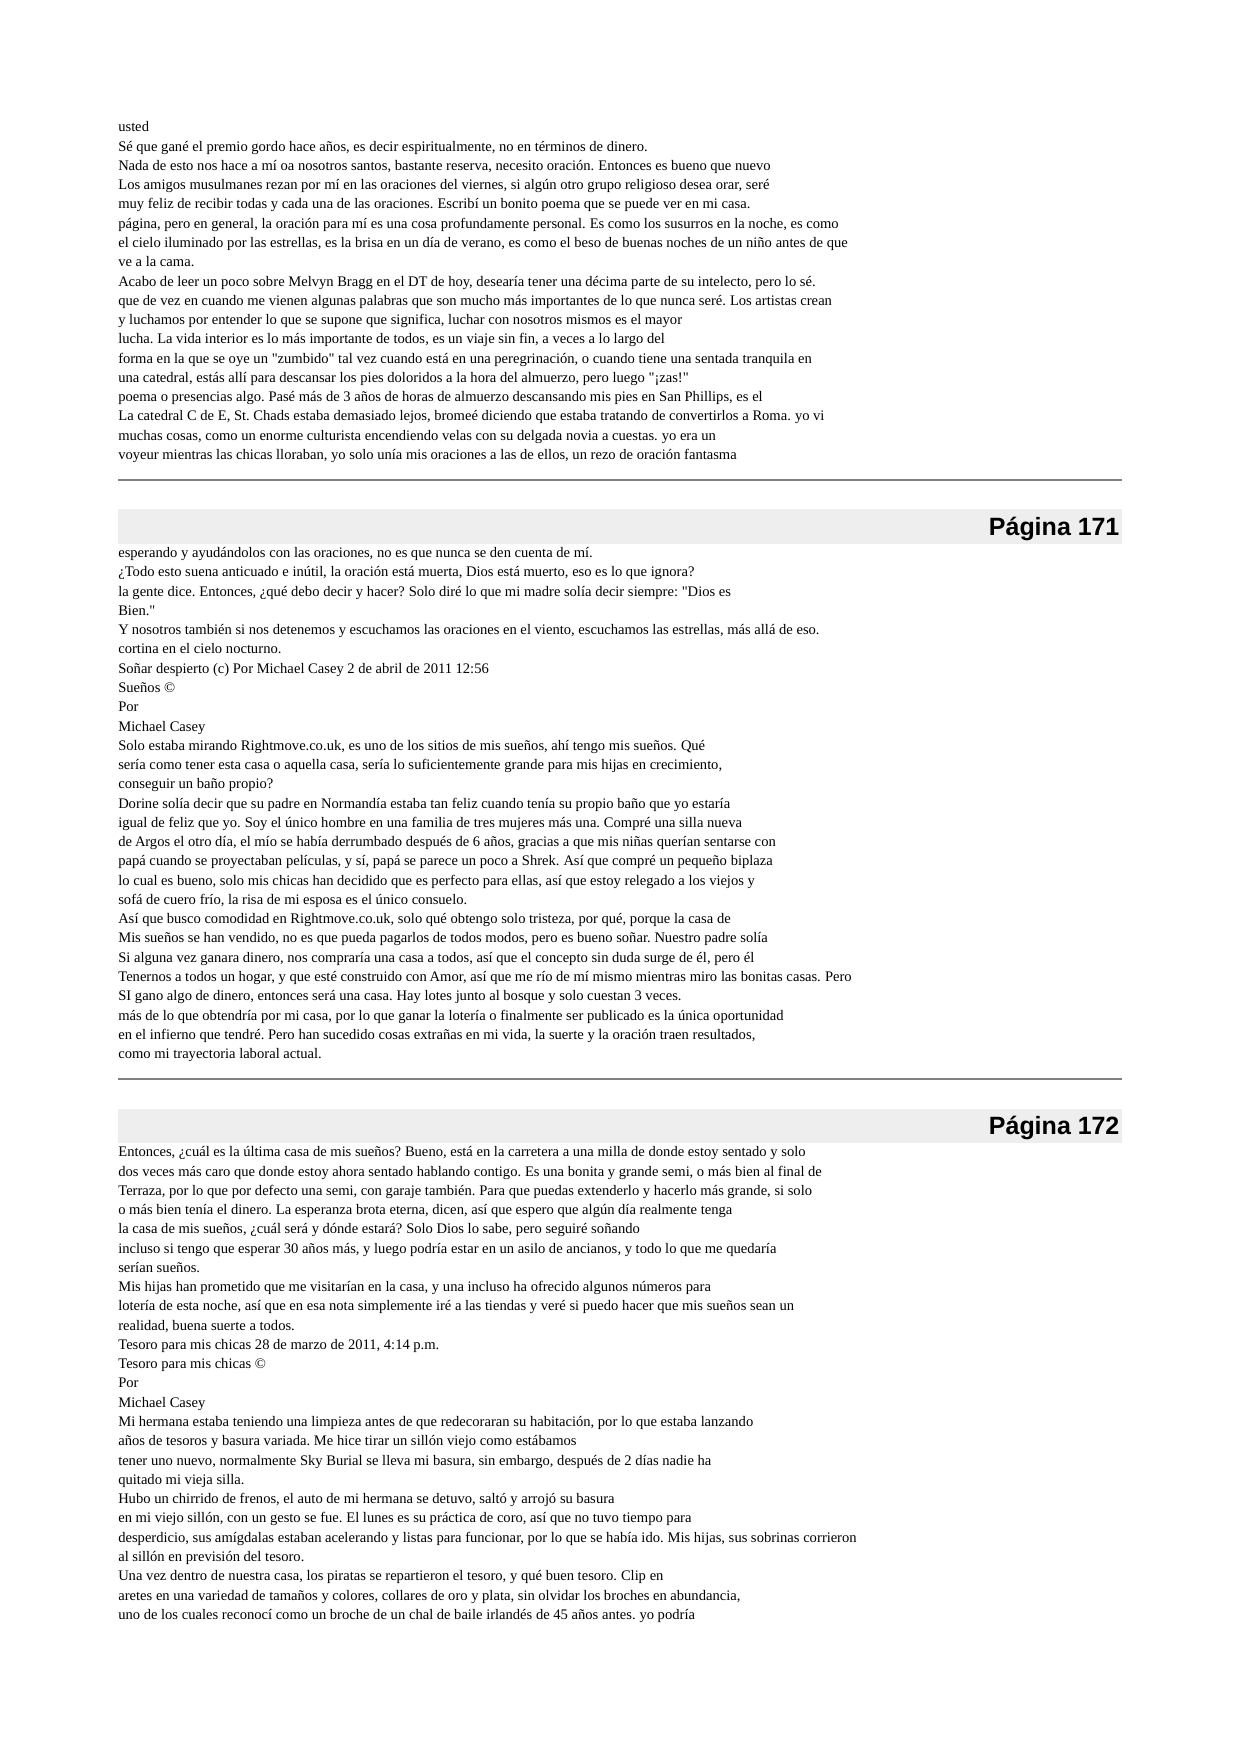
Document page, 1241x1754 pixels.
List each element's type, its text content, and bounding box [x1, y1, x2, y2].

text Los amigos musulmanes rezan por mí en las oraciones del viernes, si algún otro grupo religioso desea orar, seré [118, 176, 1122, 193]
text en el infierno que tendré. Pero han sucedido cosas extrañas en mi vida, la suerte y la oración traen resultados, [118, 1026, 1122, 1042]
text Bien." [118, 602, 1122, 618]
text de Argos el otro día, el mío se había derrumbado después de 6 años, gracias a que mis niñas querían sentarse con [118, 833, 1122, 850]
text ¿Todo esto suena anticuado e inútil, la oración está muerta, Dios está muerto, eso es lo que ignora? [118, 563, 1122, 580]
text realidad, buena suerte a todos. [118, 1316, 1122, 1333]
text Acabo de leer un poco sobre Melvyn Bragg en el DT de hoy, desearía tener una décima parte de su intelecto, pero lo sé. [118, 272, 1122, 289]
text Y nosotros también si nos detenemos y escuchamos las oraciones en el viento, escuchamos las estrellas, más allá de eso. [118, 621, 1122, 638]
text Una vez dentro de nuestra casa, los piratas se repartieron el tesoro, y qué buen tesoro. Clip en [118, 1567, 1122, 1584]
text sofá de cuero frío, la risa de mi esposa es el único consuelo. [118, 891, 1122, 907]
text La catedral C de E, St. Chads estaba demasiado lejos, bromeé diciendo que estaba tratando de convertirlos a Roma. yo vi [118, 407, 1122, 424]
text Hubo un chirrido de frenos, el auto de mi hermana se detuvo, saltó y arrojó su basura [118, 1490, 1122, 1507]
text la gente dice. Entonces, ¿qué debo decir y hacer? Solo diré lo que mi madre solía decir siempre: "Dios es [118, 582, 1122, 599]
text años de tesoros y basura variada. Me hice tirar un sillón viejo como estábamos [118, 1432, 1122, 1449]
text Por [118, 1374, 1122, 1391]
text forma en la que se oye un "zumbido" tal vez cuando está en una peregrinación, o cuando tiene una sentada tranquila en [118, 349, 1122, 366]
text una catedral, estás allí para descansar los pies doloridos a la hora del almuerzo, pero luego "¡zas!" [118, 369, 1122, 385]
text página, pero en general, la oración para mí es una cosa profundamente personal. Es como los susurros en la noche, es como [118, 214, 1122, 231]
text lo cual es bueno, solo mis chicas han decidido que es perfecto para ellas, así que estoy relegado a los viejos y [118, 871, 1122, 888]
text Tesoro para mis chicas 28 de marzo de 2011, 4:14 p.m. [118, 1336, 1122, 1352]
text tener uno nuevo, normalmente Sky Burial se lleva mi basura, sin embargo, después de 2 días nadie ha [118, 1451, 1122, 1468]
text el cielo iluminado por las estrellas, es la brisa en un día de verano, es como el beso de buenas noches de un niño antes de que [118, 234, 1122, 251]
text Tesoro para mis chicas © [118, 1355, 1122, 1372]
text Nada de esto nos hace a mí oa nosotros santos, bastante reserva, necesito oración. Entonces es bueno que nuevo [118, 157, 1122, 173]
text SI gano algo de dinero, entonces será una casa. Hay lotes junto al bosque y solo cuestan 3 veces. [118, 987, 1122, 1004]
text muchas cosas, como un enorme culturista encendiendo velas con su delgada novia a cuestas. yo era un [118, 426, 1122, 443]
table_header Página 171 [118, 509, 1122, 544]
text la casa de mis sueños, ¿cuál será y dónde estará? Solo Dios lo sabe, pero seguiré soñando [118, 1220, 1122, 1237]
text usted [118, 118, 1122, 135]
text Así que busco comodidad en Rightmove.co.uk, solo qué obtengo solo tristeza, por qué, porque la casa de [118, 910, 1122, 927]
text y luchamos por entender lo que se supone que significa, luchar con nosotros mismos es el mayor [118, 311, 1122, 328]
text Tenernos a todos un hogar, y que esté construido con Amor, así que me río de mí mismo mientras miro las bonitas casas. Pero [118, 968, 1122, 984]
text incluso si tengo que esperar 30 años más, y luego podría estar en un asilo de ancianos, y todo lo que me quedaría [118, 1239, 1122, 1256]
text papá cuando se proyectaban películas, y sí, papá se parece un poco a Shrek. Así que compré un pequeño biplaza [118, 852, 1122, 869]
text como mi trayectoria laboral actual. [118, 1045, 1122, 1062]
text Terraza, por lo que por defecto una semi, con garaje también. Para que puedas extenderlo y hacerlo más grande, si solo [118, 1182, 1122, 1198]
text o más bien tenía el dinero. La esperanza brota eterna, dicen, así que espero que algún día realmente tenga [118, 1201, 1122, 1218]
text esperando y ayudándolos con las oraciones, no es que nunca se den cuenta de mí. [118, 544, 1122, 561]
text uno de los cuales reconocí como un broche de un chal de baile irlandés de 45 años antes. yo podría [118, 1606, 1122, 1622]
text Entonces, ¿cuál es la última casa de mis sueños? Bueno, está en la carretera a una milla de donde estoy sentado y solo [118, 1143, 1122, 1160]
text desperdicio, sus amígdalas estaban acelerando y listas para funcionar, por lo que se había ido. Mis hijas, sus sobrinas corrieron [118, 1528, 1122, 1545]
text conseguir un baño propio? [118, 775, 1122, 792]
table_header Página 172 [118, 1109, 1122, 1143]
text igual de feliz que yo. Soy el único hombre en una familia de tres mujeres más una. Compré una silla nueva [118, 814, 1122, 830]
text lucha. La vida interior es lo más importante de todos, es un viaje sin fin, a veces a lo largo del [118, 330, 1122, 347]
text serían sueños. [118, 1259, 1122, 1275]
text que de vez en cuando me vienen algunas palabras que son mucho más importantes de lo que nunca seré. Los artistas crean [118, 292, 1122, 308]
text muy feliz de recibir todas y cada una de las oraciones. Escribí un bonito poema que se puede ver en mi casa. [118, 195, 1122, 212]
text lotería de esta noche, así que en esa nota simplemente iré a las tiendas y veré si puedo hacer que mis sueños sean un [118, 1297, 1122, 1314]
text más de lo que obtendría por mi casa, por lo que ganar la lotería o finalmente ser publicado es la única oportunidad [118, 1006, 1122, 1023]
text Sé que gané el premio gordo hace años, es decir espiritualmente, no en términos de dinero. [118, 137, 1122, 154]
text Si alguna vez ganara dinero, nos compraría una casa a todos, así que el concepto sin duda surge de él, pero él [118, 948, 1122, 965]
text aretes en una variedad de tamaños y colores, collares de oro y plata, sin olvidar los broches en abundancia, [118, 1586, 1122, 1603]
text ve a la cama. [118, 253, 1122, 270]
text sería como tener esta casa o aquella casa, sería lo suficientemente grande para mis hijas en crecimiento, [118, 756, 1122, 773]
text Mis sueños se han vendido, no es que pueda pagarlos de todos modos, pero es bueno soñar. Nuestro padre solía [118, 929, 1122, 946]
text dos veces más caro que donde estoy ahora sentado hablando contigo. Es una bonita y grande semi, o más bien al final de [118, 1162, 1122, 1179]
text Por [118, 698, 1122, 715]
text al sillón en previsión del tesoro. [118, 1548, 1122, 1564]
text Mi hermana estaba teniendo una limpieza antes de que redecoraran su habitación, por lo que estaba lanzando [118, 1413, 1122, 1429]
text Dorine solía decir que su padre en Normandía estaba tan feliz cuando tenía su propio baño que yo estaría [118, 794, 1122, 811]
text cortina en el cielo nocturno. [118, 640, 1122, 657]
text quitado mi vieja silla. [118, 1471, 1122, 1487]
text poema o presencias algo. Pasé más de 3 años de horas de almuerzo descansando mis pies en San Phillips, es el [118, 388, 1122, 405]
text voyeur mientras las chicas lloraban, yo solo unía mis oraciones a las de ellos, un rezo de oración fantasma [118, 446, 1122, 462]
text en mi viejo sillón, con un gesto se fue. El lunes es su práctica de coro, así que no tuvo tiempo para [118, 1509, 1122, 1526]
text Michael Casey [118, 1393, 1122, 1410]
text Michael Casey [118, 717, 1122, 734]
text Solo estaba mirando Rightmove.co.uk, es uno de los sitios de mis sueños, ahí tengo mis sueños. Qué [118, 737, 1122, 753]
text Mis hijas han prometido que me visitarían en la casa, y una incluso ha ofrecido algunos números para [118, 1278, 1122, 1295]
text Soñar despierto (c) Por Michael Casey 2 de abril de 2011 12:56 [118, 659, 1122, 676]
text Sueños © [118, 679, 1122, 696]
